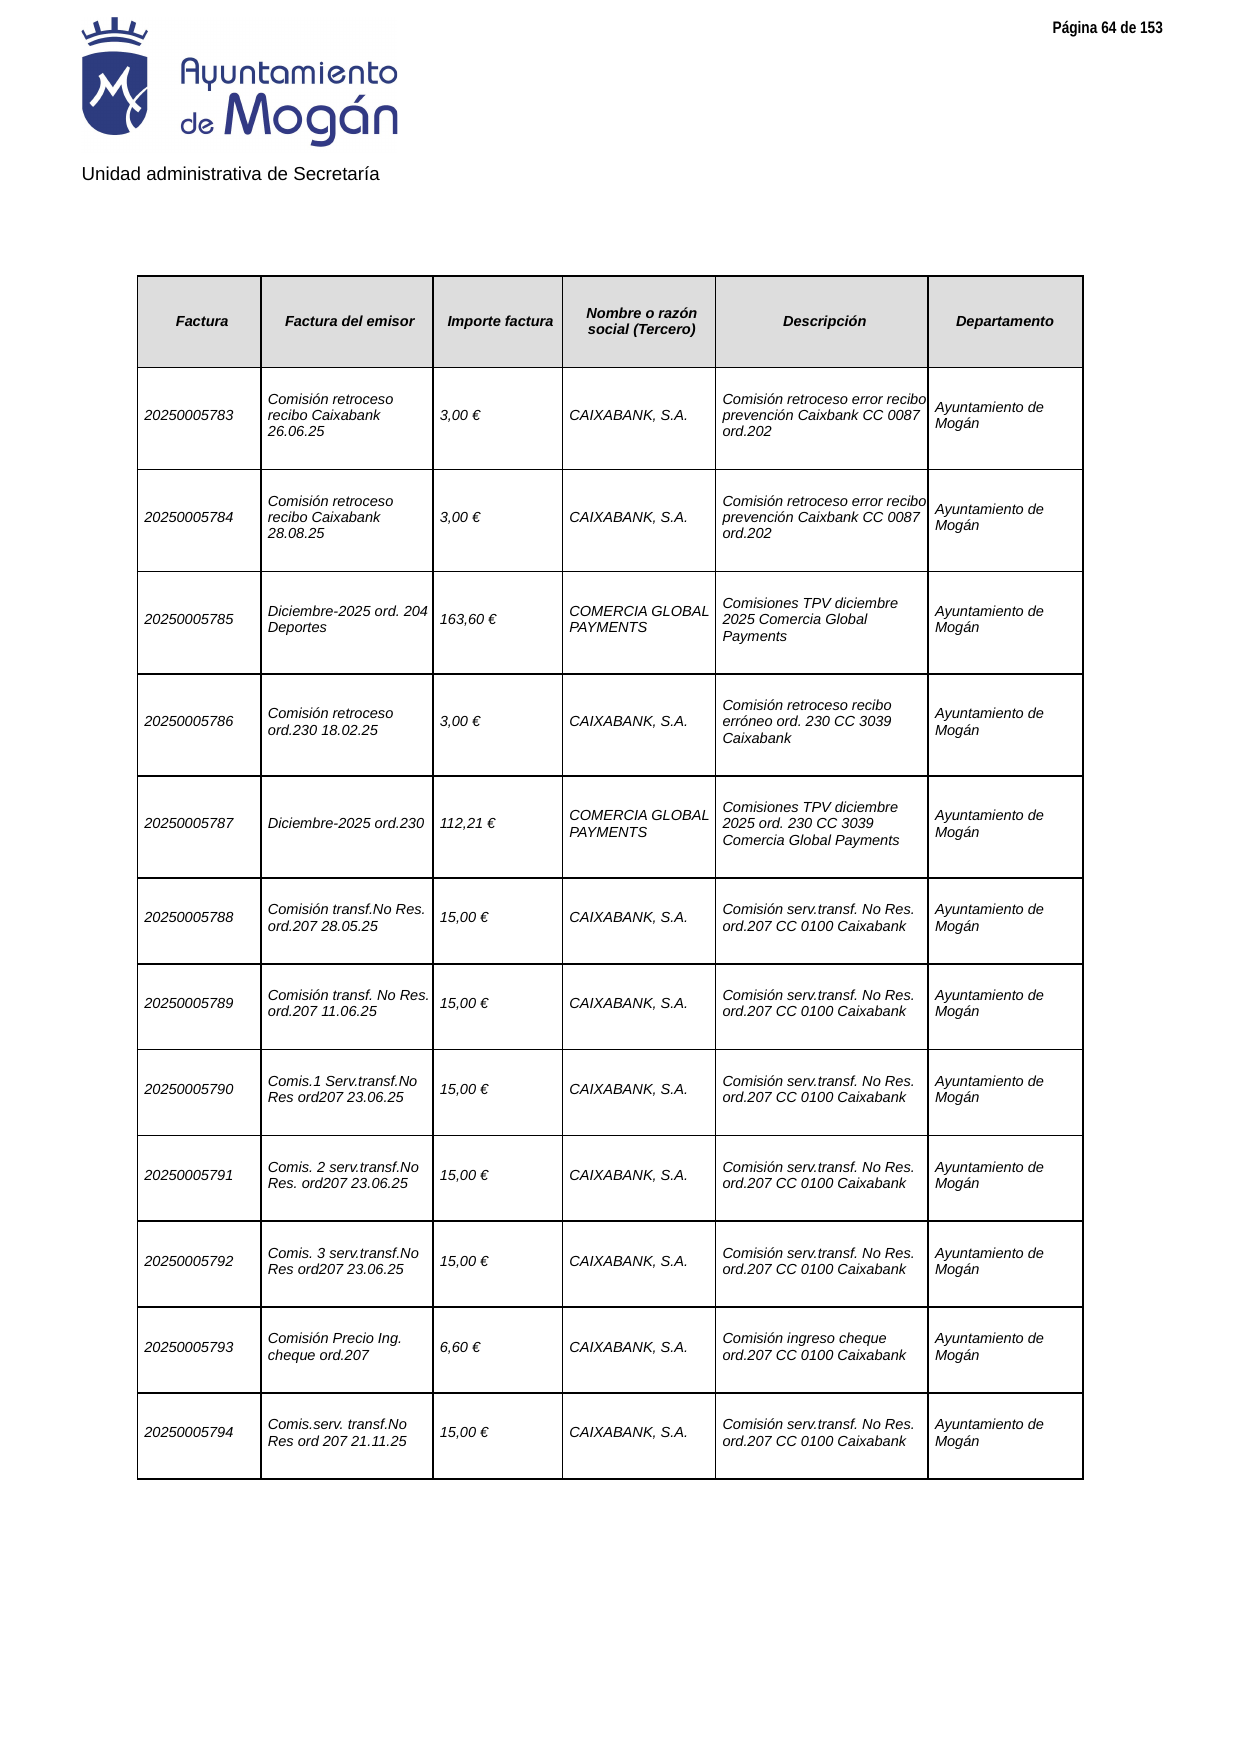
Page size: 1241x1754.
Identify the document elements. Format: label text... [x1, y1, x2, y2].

table_cell 15,00 € [434, 1136, 562, 1220]
table_header Factura del emisor [262, 277, 432, 367]
table_header Departamento [929, 277, 1082, 367]
table_cell CAIXABANK, S.A. [563, 879, 715, 963]
table_cell Comisión Precio Ing. cheque ord.207 [262, 1308, 432, 1392]
table_cell 15,00 € [434, 879, 562, 963]
table_cell 20250005785 [138, 572, 260, 673]
table_cell COMERCIA GLOBAL PAYMENTS [563, 572, 715, 673]
table_cell CAIXABANK, S.A. [563, 1222, 715, 1306]
table_cell 20250005794 [138, 1394, 260, 1478]
table_cell Comisión retroceso recibo Caixabank 28.08.25 [262, 470, 432, 571]
table_cell 20250005787 [138, 777, 260, 877]
table_cell 20250005792 [138, 1222, 260, 1306]
table_cell 163,60 € [434, 572, 562, 673]
table_cell Comisiones TPV diciembre 2025 ord. 230 CC 3039 Comercia Global Payments [716, 777, 927, 877]
table_cell CAIXABANK, S.A. [563, 965, 715, 1049]
table_cell Comis.1 Serv.transf.No Res ord207 23.06.25 [262, 1050, 432, 1134]
table_cell Ayuntamiento de Mogán [929, 777, 1082, 877]
table_cell Comisión serv.transf. No Res. ord.207 CC 0100 Caixabank [716, 1136, 927, 1220]
table_cell 20250005789 [138, 965, 260, 1049]
table_cell CAIXABANK, S.A. [563, 1050, 715, 1134]
table_cell Comisión retroceso error recibo prevención Caixbank CC 0087 ord.202 [716, 368, 927, 469]
table_cell 15,00 € [434, 1050, 562, 1134]
table_cell CAIXABANK, S.A. [563, 1394, 715, 1478]
table_cell CAIXABANK, S.A. [563, 1308, 715, 1392]
table_cell Ayuntamiento de Mogán [929, 1050, 1082, 1134]
table_header Descripción [716, 277, 927, 367]
table_cell 20250005783 [138, 368, 260, 469]
table_cell 20250005786 [138, 675, 260, 775]
table_cell 15,00 € [434, 965, 562, 1049]
table_cell Comis. 2 serv.transf.No Res. ord207 23.06.25 [262, 1136, 432, 1220]
table_cell Comisión retroceso recibo erróneo ord. 230 CC 3039 Caixabank [716, 675, 927, 775]
table_cell 20250005790 [138, 1050, 260, 1134]
table_cell Comisión serv.transf. No Res. ord.207 CC 0100 Caixabank [716, 1222, 927, 1306]
table_cell CAIXABANK, S.A. [563, 368, 715, 469]
table_cell Ayuntamiento de Mogán [929, 965, 1082, 1049]
table_cell Ayuntamiento de Mogán [929, 1308, 1082, 1392]
table_cell Comisión serv.transf. No Res. ord.207 CC 0100 Caixabank [716, 1394, 927, 1478]
table_cell Ayuntamiento de Mogán [929, 368, 1082, 469]
table_cell 3,00 € [434, 675, 562, 775]
table_cell Comisión serv.transf. No Res. ord.207 CC 0100 Caixabank [716, 1050, 927, 1134]
table_cell 20250005793 [138, 1308, 260, 1392]
table_cell 15,00 € [434, 1394, 562, 1478]
table_header Nombre o razón social (Tercero) [563, 277, 715, 367]
table_cell Ayuntamiento de Mogán [929, 470, 1082, 571]
table_cell Comis. 3 serv.transf.No Res ord207 23.06.25 [262, 1222, 432, 1306]
table_cell Comisión ingreso cheque ord.207 CC 0100 Caixabank [716, 1308, 927, 1392]
table_cell CAIXABANK, S.A. [563, 675, 715, 775]
table_cell CAIXABANK, S.A. [563, 1136, 715, 1220]
table_cell Comisión retroceso recibo Caixabank 26.06.25 [262, 368, 432, 469]
table_cell Ayuntamiento de Mogán [929, 879, 1082, 963]
table_cell Comisión serv.transf. No Res. ord.207 CC 0100 Caixabank [716, 879, 927, 963]
table_cell Comisión retroceso error recibo prevención Caixbank CC 0087 ord.202 [716, 470, 927, 571]
table_cell Comisión retroceso ord.230 18.02.25 [262, 675, 432, 775]
table_cell Comisión transf. No Res. ord.207 11.06.25 [262, 965, 432, 1049]
table_cell 6,60 € [434, 1308, 562, 1392]
table_header Factura [138, 277, 260, 367]
table_cell Diciembre-2025 ord.230 [262, 777, 432, 877]
table_cell Comis.serv. transf.No Res ord 207 21.11.25 [262, 1394, 432, 1478]
table_cell Comisión serv.transf. No Res. ord.207 CC 0100 Caixabank [716, 965, 927, 1049]
table_header Importe factura [434, 277, 562, 367]
table_cell 20250005784 [138, 470, 260, 571]
table_cell Comisión transf.No Res. ord.207 28.05.25 [262, 879, 432, 963]
table_cell 3,00 € [434, 470, 562, 571]
table_cell 3,00 € [434, 368, 562, 469]
table_cell Diciembre-2025 ord. 204 Deportes [262, 572, 432, 673]
table_cell Ayuntamiento de Mogán [929, 572, 1082, 673]
picture [81, 17, 398, 153]
table_cell Ayuntamiento de Mogán [929, 1394, 1082, 1478]
table_cell Comisiones TPV diciembre 2025 Comercia Global Payments [716, 572, 927, 673]
table_cell Ayuntamiento de Mogán [929, 1222, 1082, 1306]
table_cell 20250005788 [138, 879, 260, 963]
table_cell 112,21 € [434, 777, 562, 877]
table_cell CAIXABANK, S.A. [563, 470, 715, 571]
table_cell 20250005791 [138, 1136, 260, 1220]
table_cell 15,00 € [434, 1222, 562, 1306]
table_cell Ayuntamiento de Mogán [929, 1136, 1082, 1220]
table_cell COMERCIA GLOBAL PAYMENTS [563, 777, 715, 877]
table_cell Ayuntamiento de Mogán [929, 675, 1082, 775]
